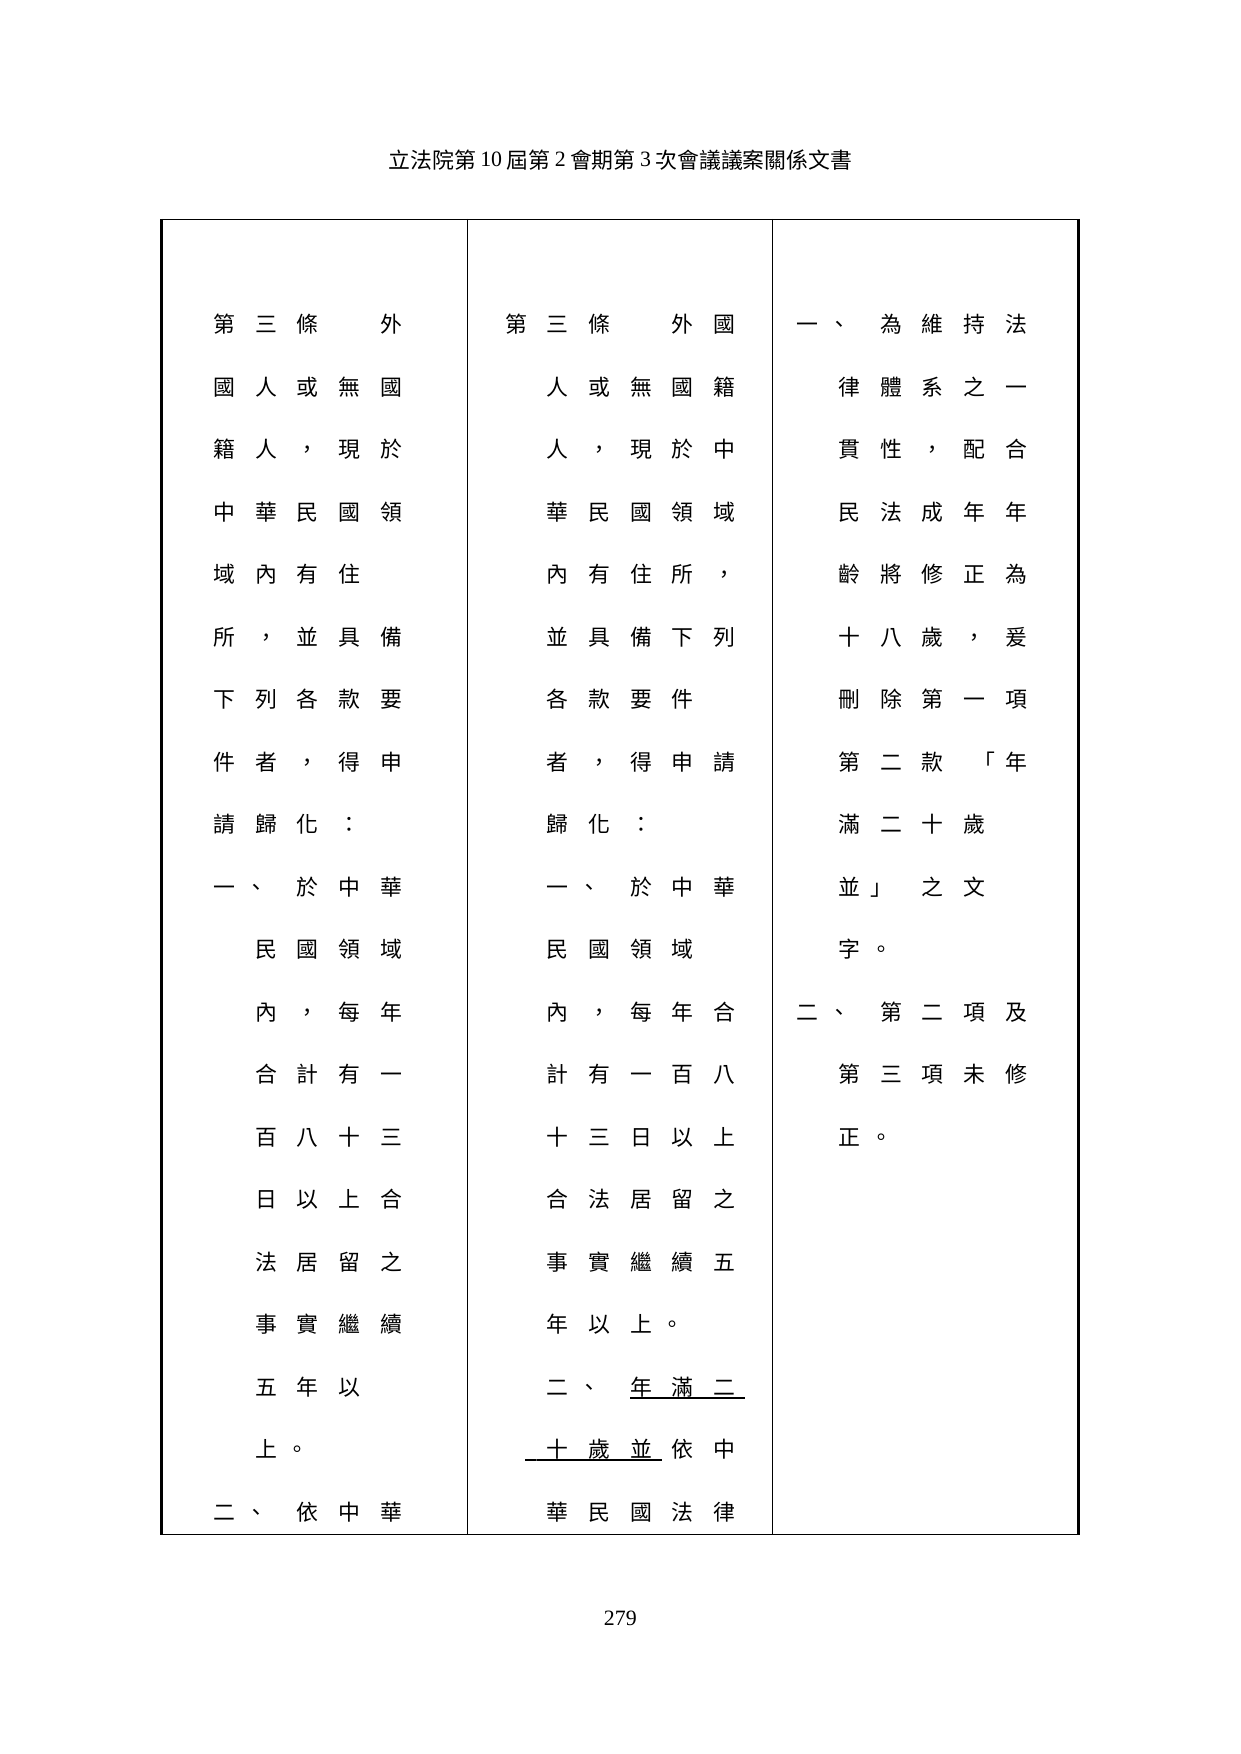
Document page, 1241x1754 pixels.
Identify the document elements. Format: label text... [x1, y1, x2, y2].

table_cell 一、為維持法律體系之一貫性，配合民法成年年齡將修正為十八歲，爰刪除第一項第二款「年滿二十歲並」之文字。 二、第二項及第三項未修正。 [773, 220, 1077, 1534]
table_cell 第三條 外國人或無國籍人，現於中華民國領域內有住所，並具備下列各款要件者，得申請歸化： 一、於中華民國領域內，每年合計有一百八十三日以上合法居留之事實繼續五年以上。 二、年滿二十歲並依中華民國法律 [468, 220, 772, 1534]
table_cell 第三條 外國人或無國籍人，現於中華民國領域內有住所，並具備下列各款要件者，得申請歸化： 一、於中華民國領域內，每年合計有一百八十三日以上合法居留之事實繼續五年以上。 二、依中華 [163, 220, 467, 1534]
